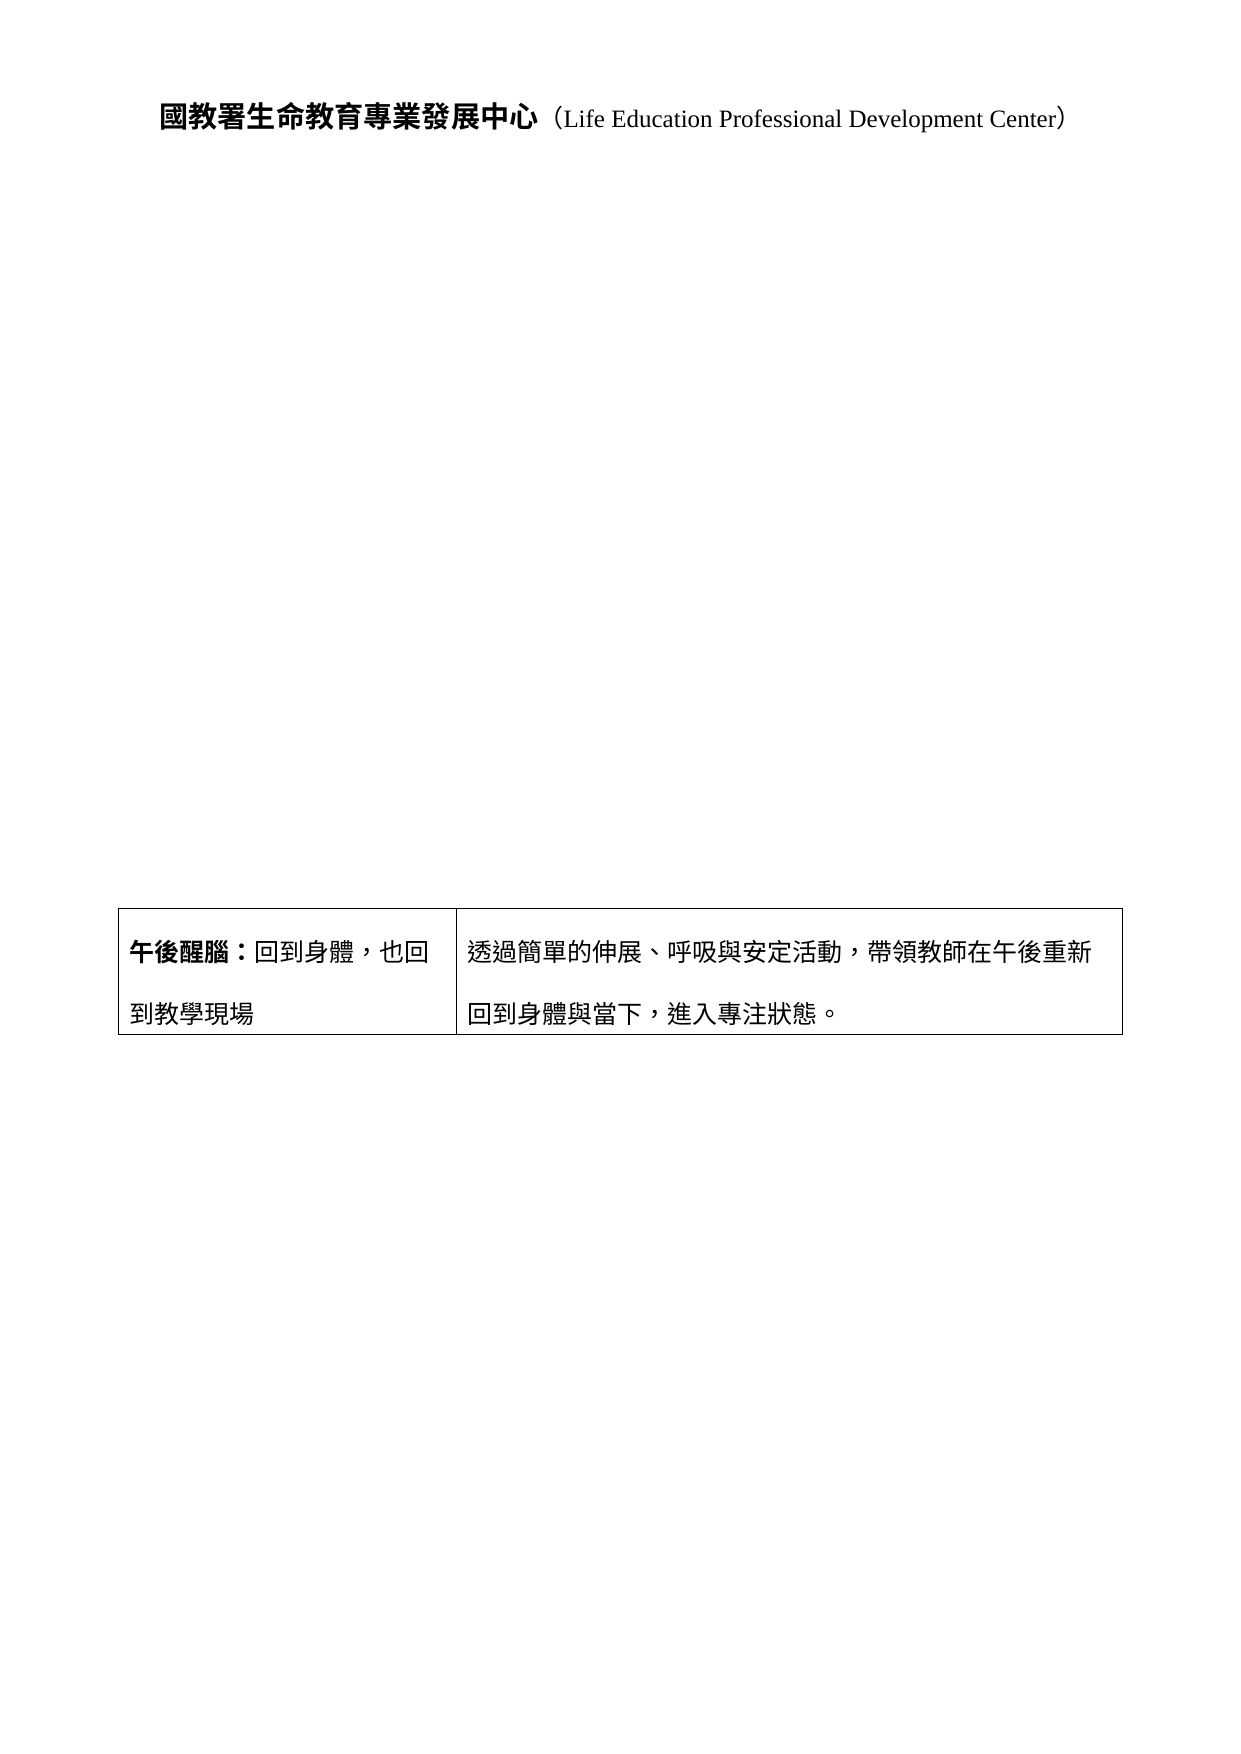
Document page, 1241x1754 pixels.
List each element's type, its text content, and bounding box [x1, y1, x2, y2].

table_cell 透過簡單的伸展、呼吸與安定活動，帶領教師在午後重新回到身體與當下，進入專注狀態。 [457, 909, 1122, 1033]
table_cell 午後醒腦：回到身體，也回到教學現場 [119, 909, 456, 1033]
